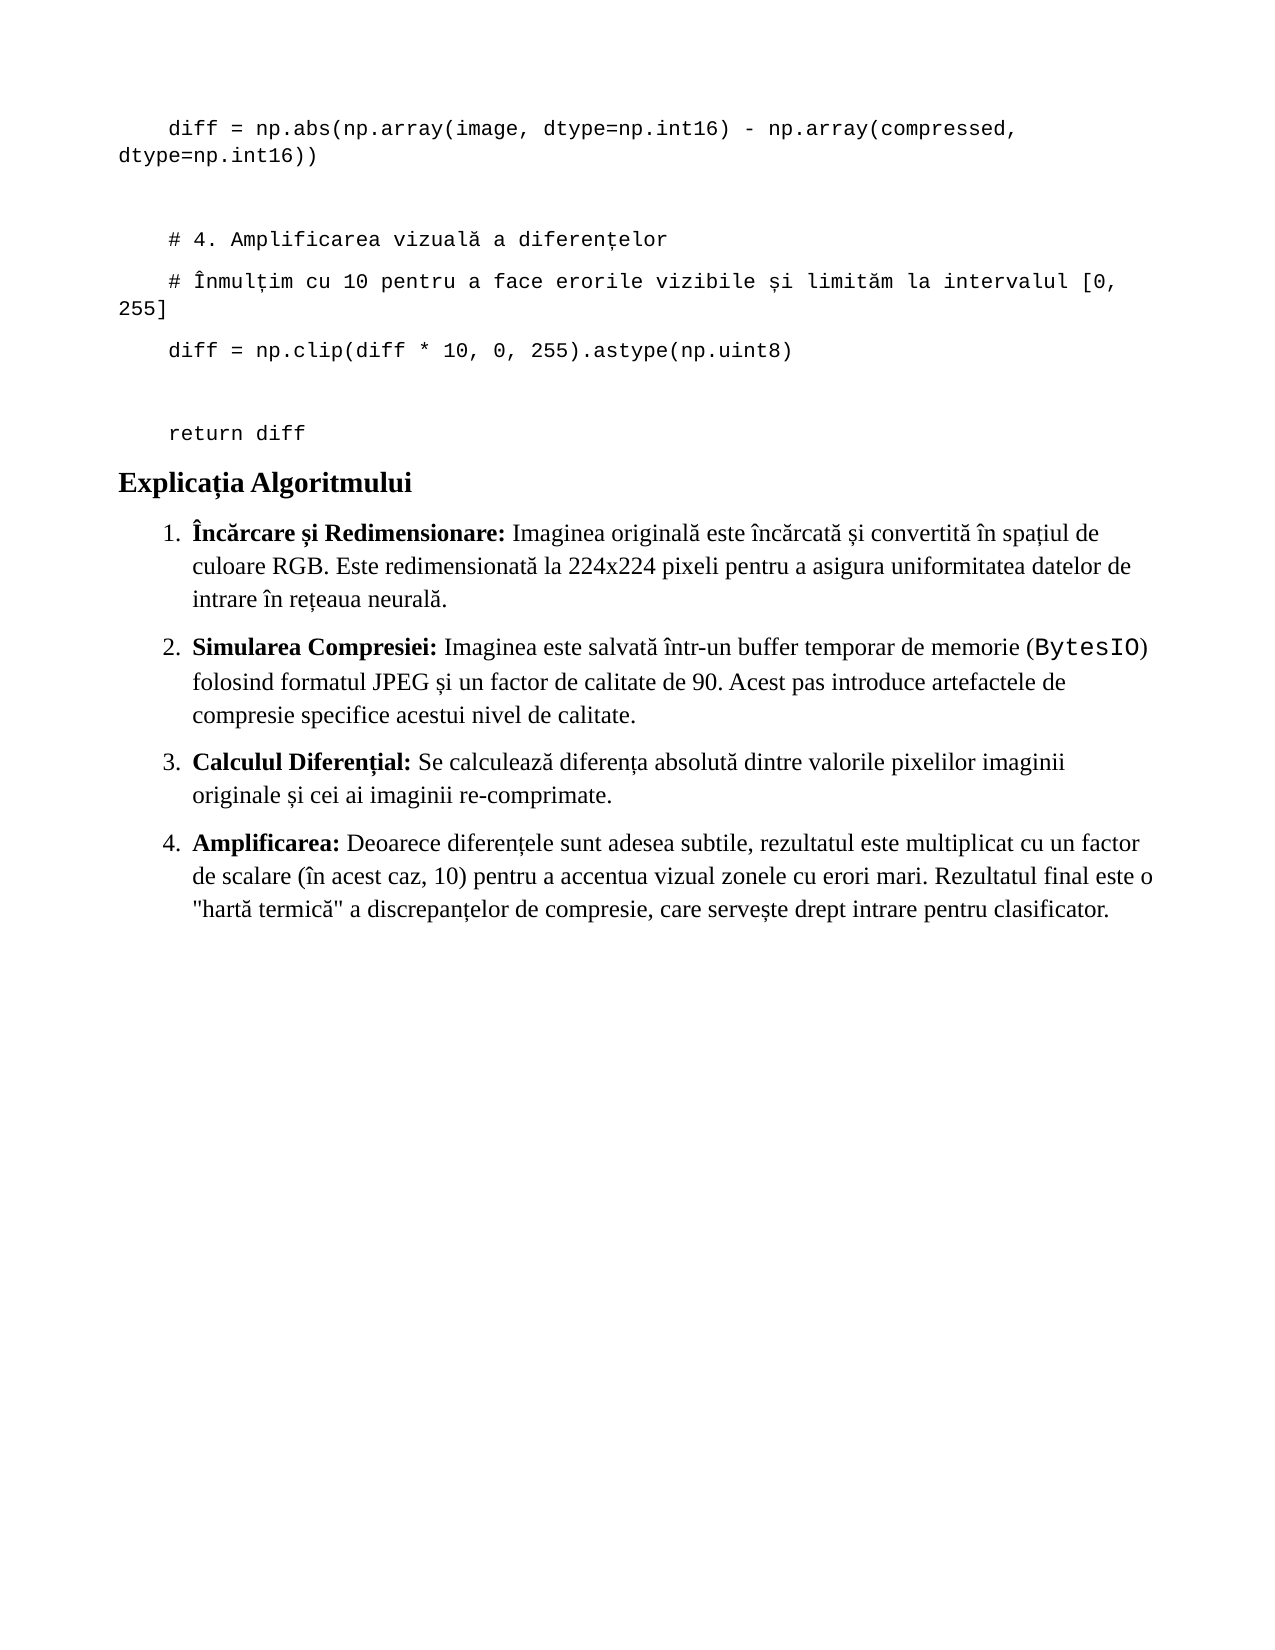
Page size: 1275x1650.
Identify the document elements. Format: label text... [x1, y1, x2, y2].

text diff = np.abs(np.array(image, dtype=np.int16) - np.array(compressed, dtype=np.int16)) [118, 118, 1157, 169]
text # 4. Amplificarea vizuală a diferențelor [118, 229, 1157, 252]
text diff = np.clip(diff * 10, 0, 255).astype(np.uint8) [118, 339, 1157, 363]
text # Înmulțim cu 10 pentru a face erorile vizibile și limităm la intervalul [0, 255] [118, 271, 1157, 321]
text return diff [118, 423, 1157, 447]
list Calculul Diferențial: Se calculează diferența absolută dintre valorile pixelilor imaginii originale și cei ai imaginii re-comprimate. [162, 747, 1157, 809]
subtitle Explicația Algoritmului [118, 465, 1157, 498]
list Simularea Compresiei: Imaginea este salvată într-un buffer temporar de memorie (BytesIO) folosind formatul JPEG și un factor de calitate de 90. Acest pas introduce artefactele de compresie specifice acestui nivel de calitate. [162, 632, 1157, 728]
list Amplificarea: Deoarece diferențele sunt adesea subtile, rezultatul este multiplicat cu un factor de scalare (în acest caz, 10) pentru a accentua vizual zonele cu erori mari. Rezultatul final este o "hartă termică" a discrepanțelor de compresie, care servește drept intrare pentru clasificator. [162, 828, 1157, 923]
list Încărcare și Redimensionare: Imaginea originală este încărcată și convertită în spațiul de culoare RGB. Este redimensionată la 224x224 pixeli pentru a asigura uniformitatea datelor de intrare în rețeaua neurală. [162, 518, 1157, 613]
